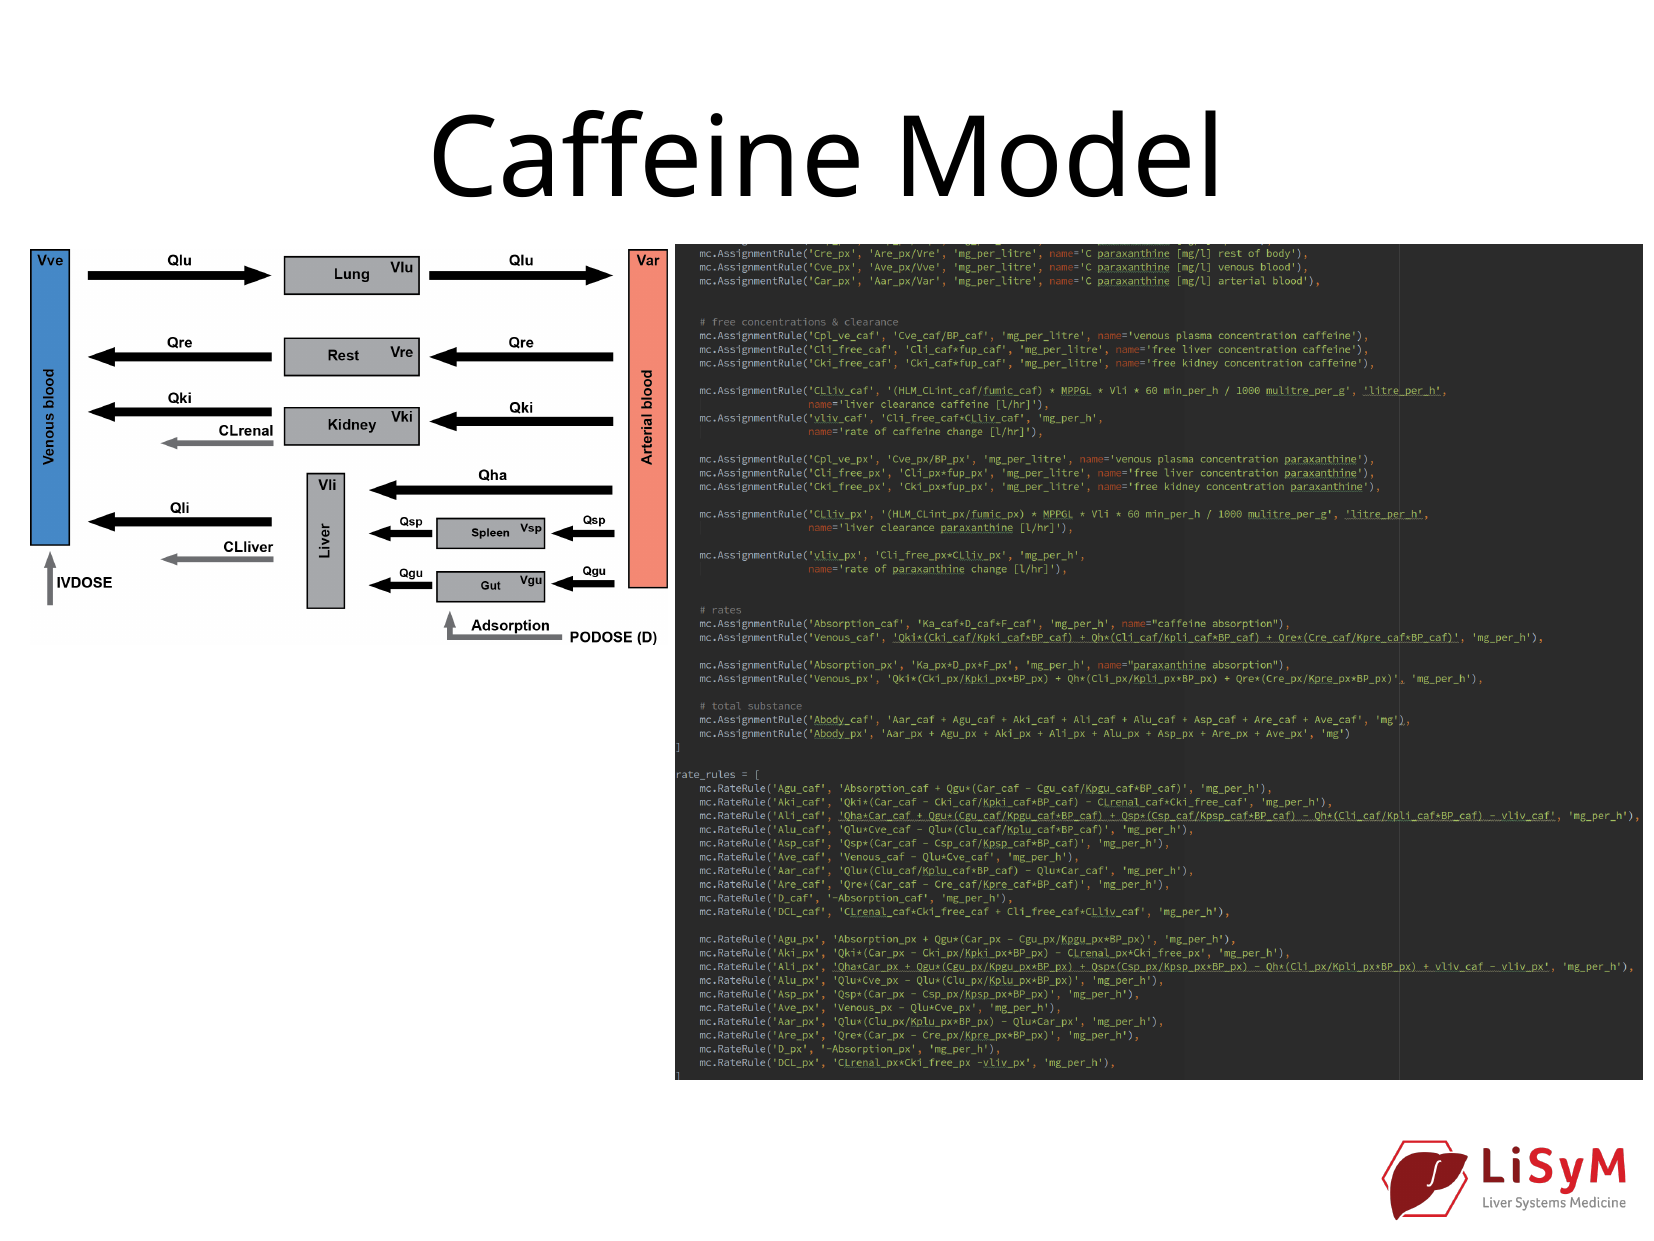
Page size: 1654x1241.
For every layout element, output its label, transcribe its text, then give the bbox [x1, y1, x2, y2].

picture [30, 249, 668, 646]
title Caffeine Model [82, 49, 1571, 257]
picture [1380, 1139, 1627, 1222]
picture [675, 244, 1643, 1081]
